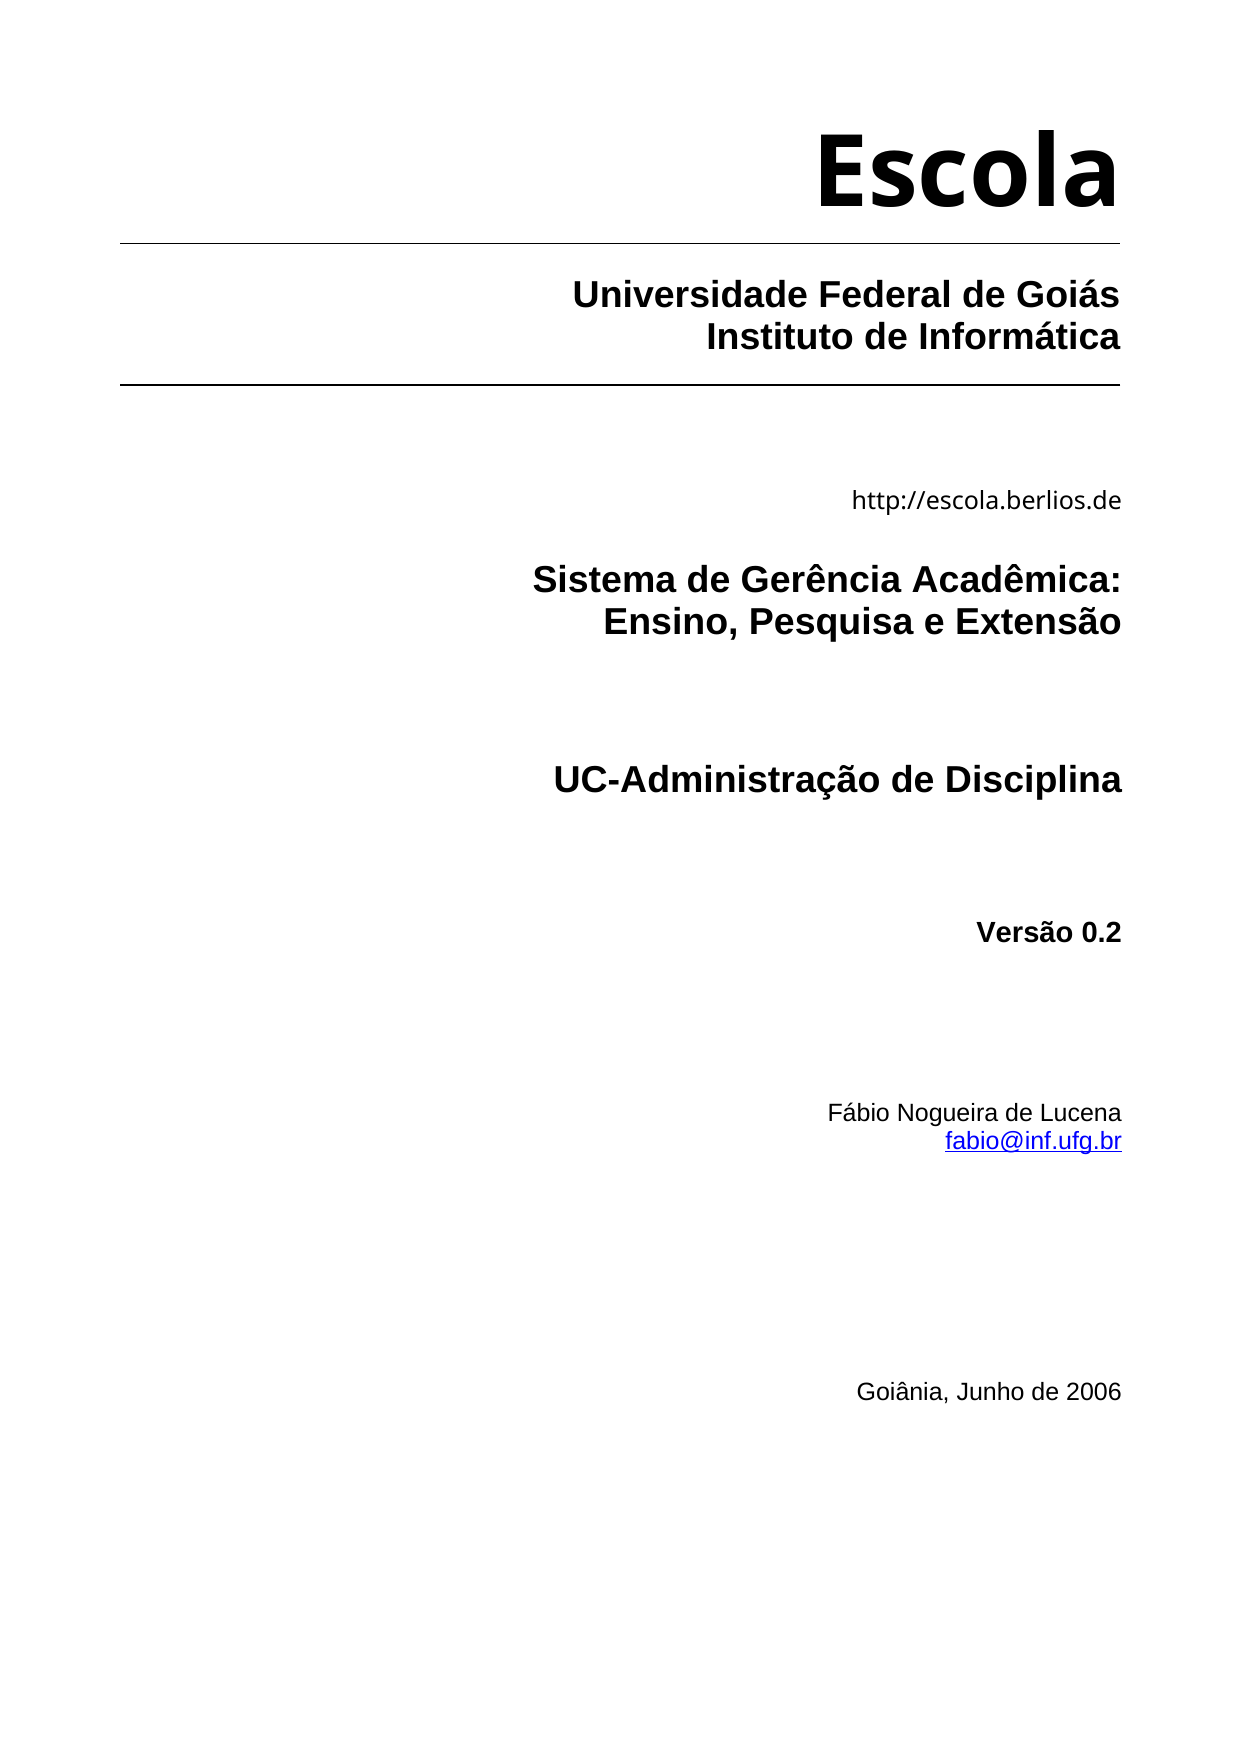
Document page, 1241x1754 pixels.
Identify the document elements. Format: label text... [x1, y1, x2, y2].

text UC-Administração de Disciplina [119, 758, 1122, 800]
text http://escola.berlios.de Sistema de Gerência Acadêmica: Ensino, Pesquisa e Extensão [119, 482, 1122, 642]
text Fábio Nogueira de Lucena fabio@inf.ufg.br [119, 1099, 1122, 1155]
text Versão 0.2 [119, 916, 1122, 949]
text Goiânia, Junho de 2006 [119, 1378, 1122, 1431]
